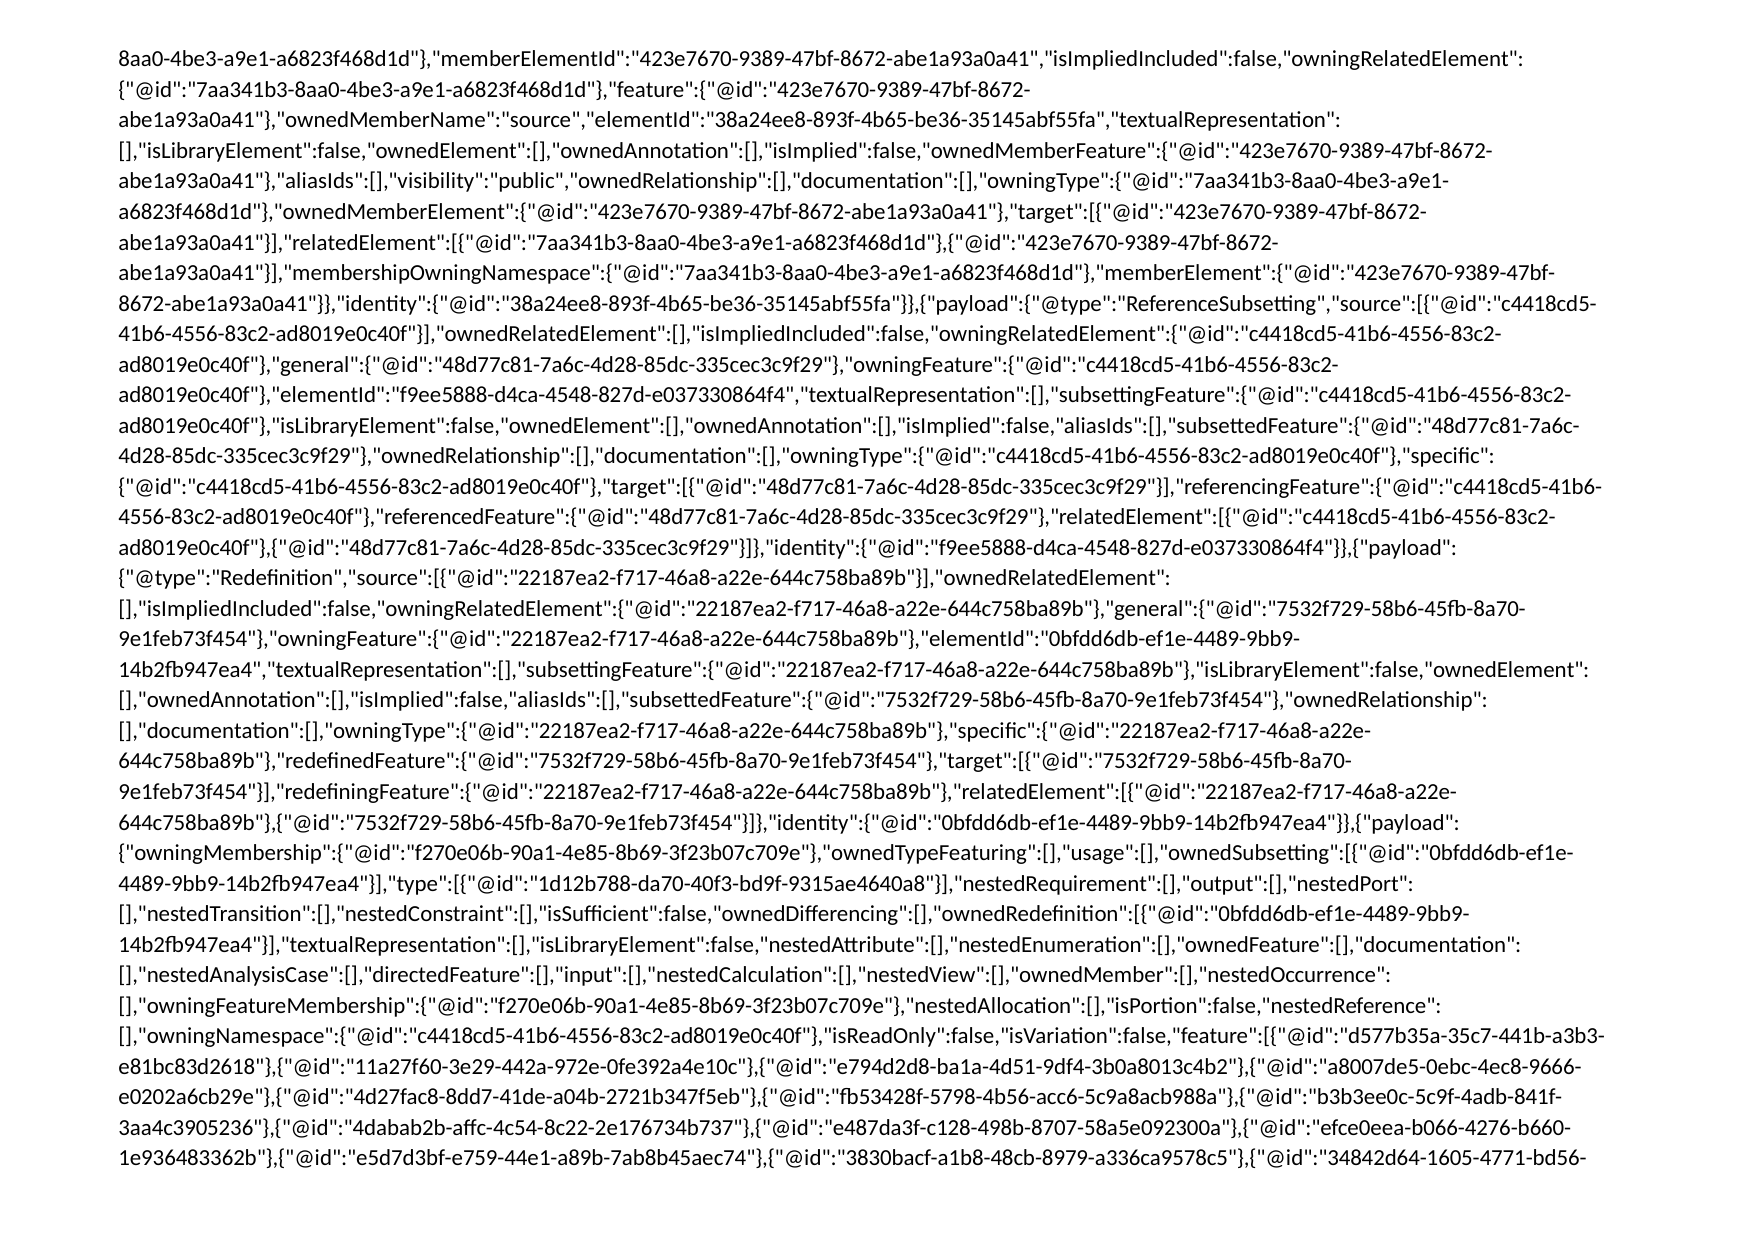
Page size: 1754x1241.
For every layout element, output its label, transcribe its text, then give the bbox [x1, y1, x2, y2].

text 8aa0-4be3-a9e1-a6823f468d1d"},"memberElementId":"423e7670-9389-47bf-8672-abe1a93a0a41","isImpliedIncluded":false,"owningRelatedElement":{"@id":"7aa341b3-8aa0-4be3-a9e1-a6823f468d1d"},"feature":{"@id":"423e7670-9389-47bf-8672-abe1a93a0a41"},"ownedMemberName":"source","elementId":"38a24ee8-893f-4b65-be36-35145abf55fa","textualRepresentation":[],"isLibraryElement":false,"ownedElement":[],"ownedAnnotation":[],"isImplied":false,"ownedMemberFeature":{"@id":"423e7670-9389-47bf-8672-abe1a93a0a41"},"aliasIds":[],"visibility":"public","ownedRelationship":[],"documentation":[],"owningType":{"@id":"7aa341b3-8aa0-4be3-a9e1-a6823f468d1d"},"ownedMemberElement":{"@id":"423e7670-9389-47bf-8672-abe1a93a0a41"},"target":[{"@id":"423e7670-9389-47bf-8672-abe1a93a0a41"}],"relatedElement":[{"@id":"7aa341b3-8aa0-4be3-a9e1-a6823f468d1d"},{"@id":"423e7670-9389-47bf-8672-abe1a93a0a41"}],"membershipOwningNamespace":{"@id":"7aa341b3-8aa0-4be3-a9e1-a6823f468d1d"},"memberElement":{"@id":"423e7670-9389-47bf-8672-abe1a93a0a41"}},"identity":{"@id":"38a24ee8-893f-4b65-be36-35145abf55fa"}},{"payload":{"@type":"ReferenceSubsetting","source":[{"@id":"c4418cd5-41b6-4556-83c2-ad8019e0c40f"}],"ownedRelatedElement":[],"isImpliedIncluded":false,"owningRelatedElement":{"@id":"c4418cd5-41b6-4556-83c2-ad8019e0c40f"},"general":{"@id":"48d77c81-7a6c-4d28-85dc-335cec3c9f29"},"owningFeature":{"@id":"c4418cd5-41b6-4556-83c2-ad8019e0c40f"},"elementId":"f9ee5888-d4ca-4548-827d-e037330864f4","textualRepresentation":[],"subsettingFeature":{"@id":"c4418cd5-41b6-4556-83c2-ad8019e0c40f"},"isLibraryElement":false,"ownedElement":[],"ownedAnnotation":[],"isImplied":false,"aliasIds":[],"subsettedFeature":{"@id":"48d77c81-7a6c-4d28-85dc-335cec3c9f29"},"ownedRelationship":[],"documentation":[],"owningType":{"@id":"c4418cd5-41b6-4556-83c2-ad8019e0c40f"},"specific":{"@id":"c4418cd5-41b6-4556-83c2-ad8019e0c40f"},"target":[{"@id":"48d77c81-7a6c-4d28-85dc-335cec3c9f29"}],"referencingFeature":{"@id":"c4418cd5-41b6-4556-83c2-ad8019e0c40f"},"referencedFeature":{"@id":"48d77c81-7a6c-4d28-85dc-335cec3c9f29"},"relatedElement":[{"@id":"c4418cd5-41b6-4556-83c2-ad8019e0c40f"},{"@id":"48d77c81-7a6c-4d28-85dc-335cec3c9f29"}]},"identity":{"@id":"f9ee5888-d4ca-4548-827d-e037330864f4"}},{"payload":{"@type":"Redefinition","source":[{"@id":"22187ea2-f717-46a8-a22e-644c758ba89b"}],"ownedRelatedElement":[],"isImpliedIncluded":false,"owningRelatedElement":{"@id":"22187ea2-f717-46a8-a22e-644c758ba89b"},"general":{"@id":"7532f729-58b6-45fb-8a70-9e1feb73f454"},"owningFeature":{"@id":"22187ea2-f717-46a8-a22e-644c758ba89b"},"elementId":"0bfdd6db-ef1e-4489-9bb9-14b2fb947ea4","textualRepresentation":[],"subsettingFeature":{"@id":"22187ea2-f717-46a8-a22e-644c758ba89b"},"isLibraryElement":false,"ownedElement":[],"ownedAnnotation":[],"isImplied":false,"aliasIds":[],"subsettedFeature":{"@id":"7532f729-58b6-45fb-8a70-9e1feb73f454"},"ownedRelationship":[],"documentation":[],"owningType":{"@id":"22187ea2-f717-46a8-a22e-644c758ba89b"},"specific":{"@id":"22187ea2-f717-46a8-a22e-644c758ba89b"},"redefinedFeature":{"@id":"7532f729-58b6-45fb-8a70-9e1feb73f454"},"target":[{"@id":"7532f729-58b6-45fb-8a70-9e1feb73f454"}],"redefiningFeature":{"@id":"22187ea2-f717-46a8-a22e-644c758ba89b"},"relatedElement":[{"@id":"22187ea2-f717-46a8-a22e-644c758ba89b"},{"@id":"7532f729-58b6-45fb-8a70-9e1feb73f454"}]},"identity":{"@id":"0bfdd6db-ef1e-4489-9bb9-14b2fb947ea4"}},{"payload":{"owningMembership":{"@id":"f270e06b-90a1-4e85-8b69-3f23b07c709e"},"ownedTypeFeaturing":[],"usage":[],"ownedSubsetting":[{"@id":"0bfdd6db-ef1e-4489-9bb9-14b2fb947ea4"}],"type":[{"@id":"1d12b788-da70-40f3-bd9f-9315ae4640a8"}],"nestedRequirement":[],"output":[],"nestedPort":[],"nestedTransition":[],"nestedConstraint":[],"isSufficient":false,"ownedDifferencing":[],"ownedRedefinition":[{"@id":"0bfdd6db-ef1e-4489-9bb9-14b2fb947ea4"}],"textualRepresentation":[],"isLibraryElement":false,"nestedAttribute":[],"nestedEnumeration":[],"ownedFeature":[],"documentation":[],"nestedAnalysisCase":[],"directedFeature":[],"input":[],"nestedCalculation":[],"nestedView":[],"ownedMember":[],"nestedOccurrence":[],"owningFeatureMembership":{"@id":"f270e06b-90a1-4e85-8b69-3f23b07c709e"},"nestedAllocation":[],"isPortion":false,"nestedReference":[],"owningNamespace":{"@id":"c4418cd5-41b6-4556-83c2-ad8019e0c40f"},"isReadOnly":false,"isVariation":false,"feature":[{"@id":"d577b35a-35c7-441b-a3b3-e81bc83d2618"},{"@id":"11a27f60-3e29-442a-972e-0fe392a4e10c"},{"@id":"e794d2d8-ba1a-4d51-9df4-3b0a8013c4b2"},{"@id":"a8007de5-0ebc-4ec8-9666-e0202a6cb29e"},{"@id":"4d27fac8-8dd7-41de-a04b-2721b347f5eb"},{"@id":"fb53428f-5798-4b56-acc6-5c9a8acb988a"},{"@id":"b3b3ee0c-5c9f-4adb-841f-3aa4c3905236"},{"@id":"4dabab2b-affc-4c54-8c22-2e176734b737"},{"@id":"e487da3f-c128-498b-8707-58a5e092300a"},{"@id":"efce0eea-b066-4276-b660-1e936483362b"},{"@id":"e5d7d3bf-e759-44e1-a89b-7ab8b45aec74"},{"@id":"3830bacf-a1b8-48cb-8979-a336ca9578c5"},{"@id":"34842d64-1605-4771-bd56- [118, 44, 1606, 1172]
